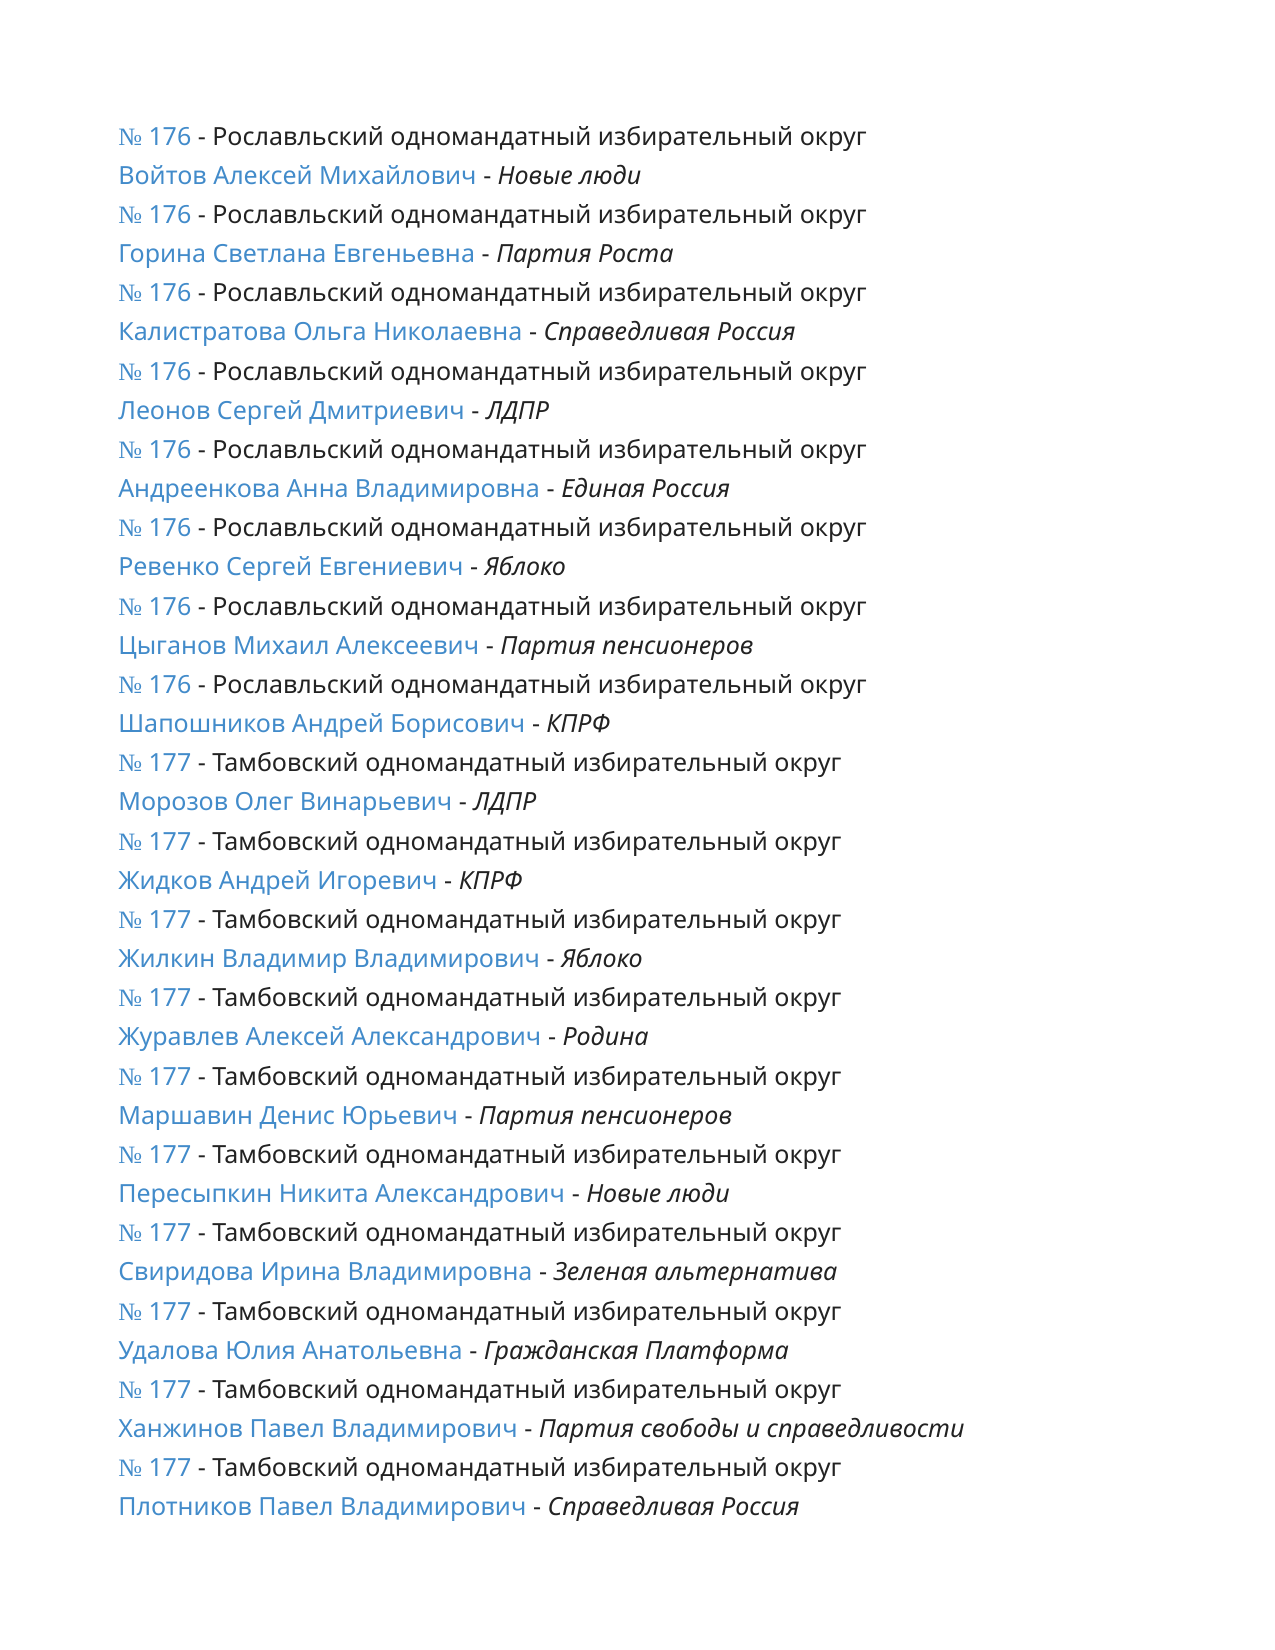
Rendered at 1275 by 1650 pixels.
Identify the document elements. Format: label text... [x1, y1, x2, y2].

text № 177 - Тамбовский одномандатный избирательный округ [118, 1450, 1157, 1484]
text Шапошников Андрей Борисович - КПРФ [118, 706, 1157, 740]
text Леонов Сергей Дмитриевич - ЛДПР [118, 392, 1157, 426]
text Жидков Андрей Игоревич - КПРФ [118, 862, 1157, 896]
text № 176 - Рославльский одномандатный избирательный округ [118, 431, 1157, 466]
text № 176 - Рославльский одномандатный избирательный округ [118, 353, 1157, 387]
text № 177 - Тамбовский одномандатный избирательный округ [118, 1215, 1157, 1249]
text Андреенкова Анна Владимировна - Единая Россия [118, 471, 1157, 505]
text № 176 - Рославльский одномандатный избирательный округ [118, 275, 1157, 309]
text № 177 - Тамбовский одномандатный избирательный округ [118, 1371, 1157, 1406]
text Морозов Олег Винарьевич - ЛДПР [118, 784, 1157, 818]
text № 177 - Тамбовский одномандатный избирательный округ [118, 901, 1157, 936]
text № 177 - Тамбовский одномандатный избирательный округ [118, 980, 1157, 1014]
text № 177 - Тамбовский одномандатный избирательный округ [118, 823, 1157, 857]
text Жилкин Владимир Владимирович - Яблоко [118, 941, 1157, 975]
text Ревенко Сергей Евгениевич - Яблоко [118, 549, 1157, 583]
text № 177 - Тамбовский одномандатный избирательный округ [118, 745, 1157, 779]
text Войтов Алексей Михайлович - Новые люди [118, 157, 1157, 191]
text Журавлев Алексей Александрович - Родина [118, 1019, 1157, 1053]
text № 176 - Рославльский одномандатный избирательный округ [118, 588, 1157, 622]
text Свиридова Ирина Владимировна - Зеленая альтернатива [118, 1254, 1157, 1288]
text № 177 - Тамбовский одномандатный избирательный округ [118, 1293, 1157, 1327]
text Горина Светлана Евгеньевна - Партия Роста [118, 236, 1157, 270]
text Пересыпкин Никита Александрович - Новые люди [118, 1176, 1157, 1210]
text № 176 - Рославльский одномандатный избирательный округ [118, 666, 1157, 701]
text № 176 - Рославльский одномандатный избирательный округ [118, 118, 1157, 152]
text Калистратова Ольга Николаевна - Справедливая Россия [118, 314, 1157, 348]
text № 176 - Рославльский одномандатный избирательный округ [118, 510, 1157, 544]
text № 176 - Рославльский одномандатный избирательный округ [118, 196, 1157, 231]
text Ханжинов Павел Владимирович - Партия свободы и справедливости [118, 1411, 1157, 1445]
text Маршавин Денис Юрьевич - Партия пенсионеров [118, 1097, 1157, 1131]
text № 177 - Тамбовский одномандатный избирательный округ [118, 1058, 1157, 1092]
text Цыганов Михаил Алексеевич - Партия пенсионеров [118, 627, 1157, 661]
text № 177 - Тамбовский одномандатный избирательный округ [118, 1136, 1157, 1171]
text Удалова Юлия Анатольевна - Гражданская Платформа [118, 1332, 1157, 1366]
text Плотников Павел Владимирович - Справедливая Россия [118, 1489, 1157, 1523]
